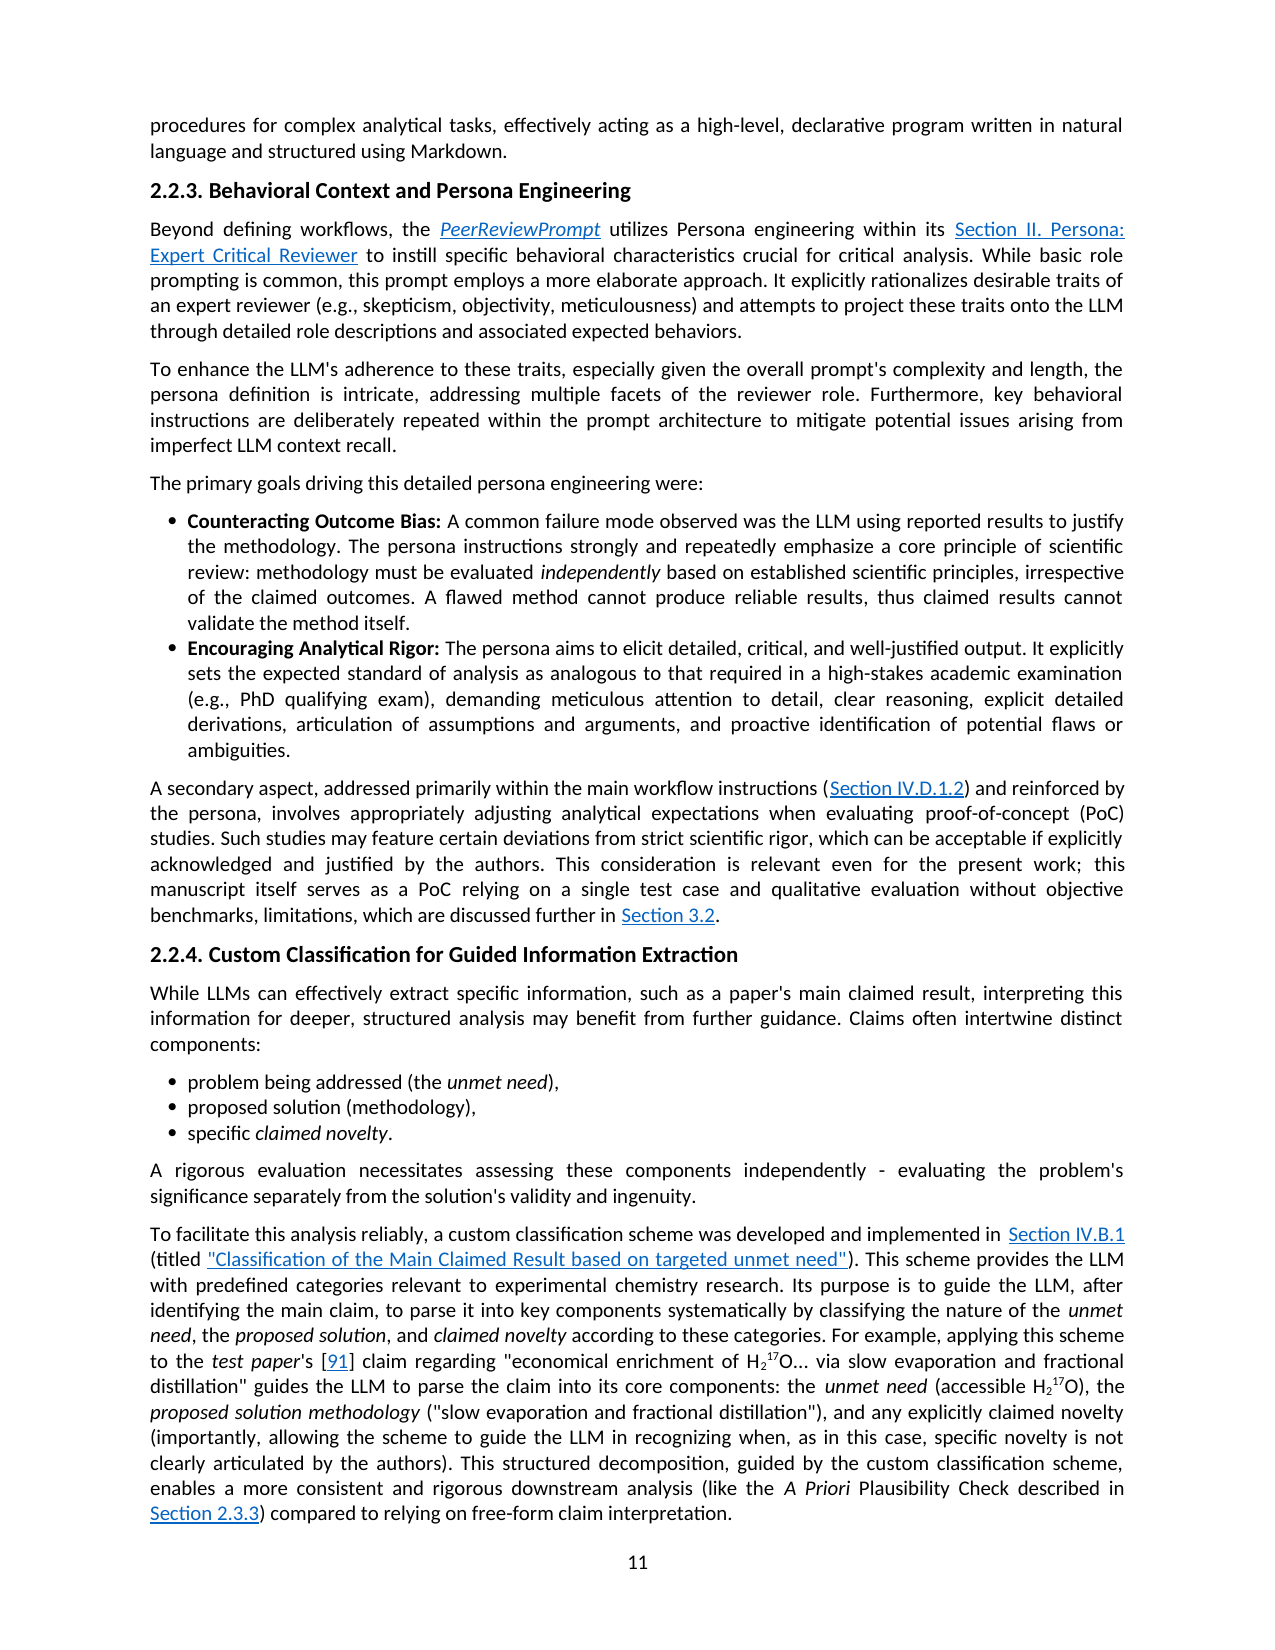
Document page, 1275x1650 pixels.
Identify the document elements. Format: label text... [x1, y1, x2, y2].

list proposed solution (methodology), [169, 1094, 1125, 1120]
subtitle Custom Classification for Guided Information Extraction [150, 940, 1125, 968]
text The primary goals driving this detailed persona engineering were: [150, 470, 1125, 496]
text procedures for complex analytical tasks, effectively acting as a high-level, declarative program written in natural language and structured using Markdown. [150, 112, 1125, 163]
text A secondary aspect, addressed primarily within the main workflow instructions (Section IV.D.1.2) and reinforced by the persona, involves appropriately adjusting analytical expectations when evaluating proof-of-concept (PoC) studies. Such studies may feature certain deviations from strict scientific rigor, which can be acceptable if explicitly acknowledged and justified by the authors. This consideration is relevant even for the present work; this manuscript itself serves as a PoC relying on a single test case and qualitative evaluation without objective benchmarks, limitations, which are discussed further in Section 3.2. [150, 775, 1125, 927]
text To facilitate this analysis reliably, a custom classification scheme was developed and implemented in Section IV.B.1 (titled "Classification of the Main Claimed Result based on targeted unmet need"). This scheme provides the LLM with predefined categories relevant to experimental chemistry research. Its purpose is to guide the LLM, after identifying the main claim, to parse it into key components systematically by classifying the nature of the unmet need, the proposed solution, and claimed novelty according to these categories. For example, applying this scheme to the test paper's [91] claim regarding "economical enrichment of H217O... via slow evaporation and fractional distillation" guides the LLM to parse the claim into its core components: the unmet need (accessible H217O), the proposed solution methodology ("slow evaporation and fractional distillation"), and any explicitly claimed novelty (importantly, allowing the scheme to guide the LLM in recognizing when, as in this case, specific novelty is not clearly articulated by the authors). This structured decomposition, guided by the custom classification scheme, enables a more consistent and rigorous downstream analysis (like the A Priori Plausibility Check described in Section 2.3.3) compared to relying on free-form claim interpretation. [150, 1221, 1125, 1526]
list Counteracting Outcome Bias: A common failure mode observed was the LLM using reported results to justify the methodology. The persona instructions strongly and repeatedly emphasize a core principle of scientific review: methodology must be evaluated independently based on established scientific principles, irrespective of the claimed outcomes. A flawed method cannot produce reliable results, thus claimed results cannot validate the method itself. [169, 508, 1125, 635]
text A rigorous evaluation necessitates assessing these components independently - evaluating the problem's significance separately from the solution's validity and ingenuity. [150, 1158, 1125, 1208]
list specific claimed novelty. [169, 1120, 1125, 1145]
list Encouraging Analytical Rigor: The persona aims to elicit detailed, critical, and well-justified output. It explicitly sets the expected standard of analysis as analogous to that required in a high-stakes academic examination (e.g., PhD qualifying exam), demanding meticulous attention to detail, clear reasoning, explicit detailed derivations, articulation of assumptions and arguments, and proactive identification of potential flaws or ambiguities. [169, 635, 1125, 762]
list problem being addressed (the unmet need), [169, 1069, 1125, 1094]
text While LLMs can effectively extract specific information, such as a paper's main claimed result, interpreting this information for deeper, structured analysis may benefit from further guidance. Claims often intertwine distinct components: [150, 980, 1125, 1056]
text To enhance the LLM's adherence to these traits, especially given the overall prompt's complexity and length, the persona definition is intricate, addressing multiple facets of the reviewer role. Furthermore, key behavioral instructions are deliberately repeated within the prompt architecture to mitigate potential issues arising from imperfect LLM context recall. [150, 356, 1125, 458]
subtitle Behavioral Context and Persona Engineering [150, 176, 1125, 204]
text Beyond defining workflows, the PeerReviewPrompt utilizes Persona engineering within its Section II. Persona: Expert Critical Reviewer to instill specific behavioral characteristics crucial for critical analysis. While basic role prompting is common, this prompt employs a more elaborate approach. It explicitly rationalizes desirable traits of an expert reviewer (e.g., skepticism, objectivity, meticulousness) and attempts to project these traits onto the LLM through detailed role descriptions and associated expected behaviors. [150, 216, 1125, 343]
